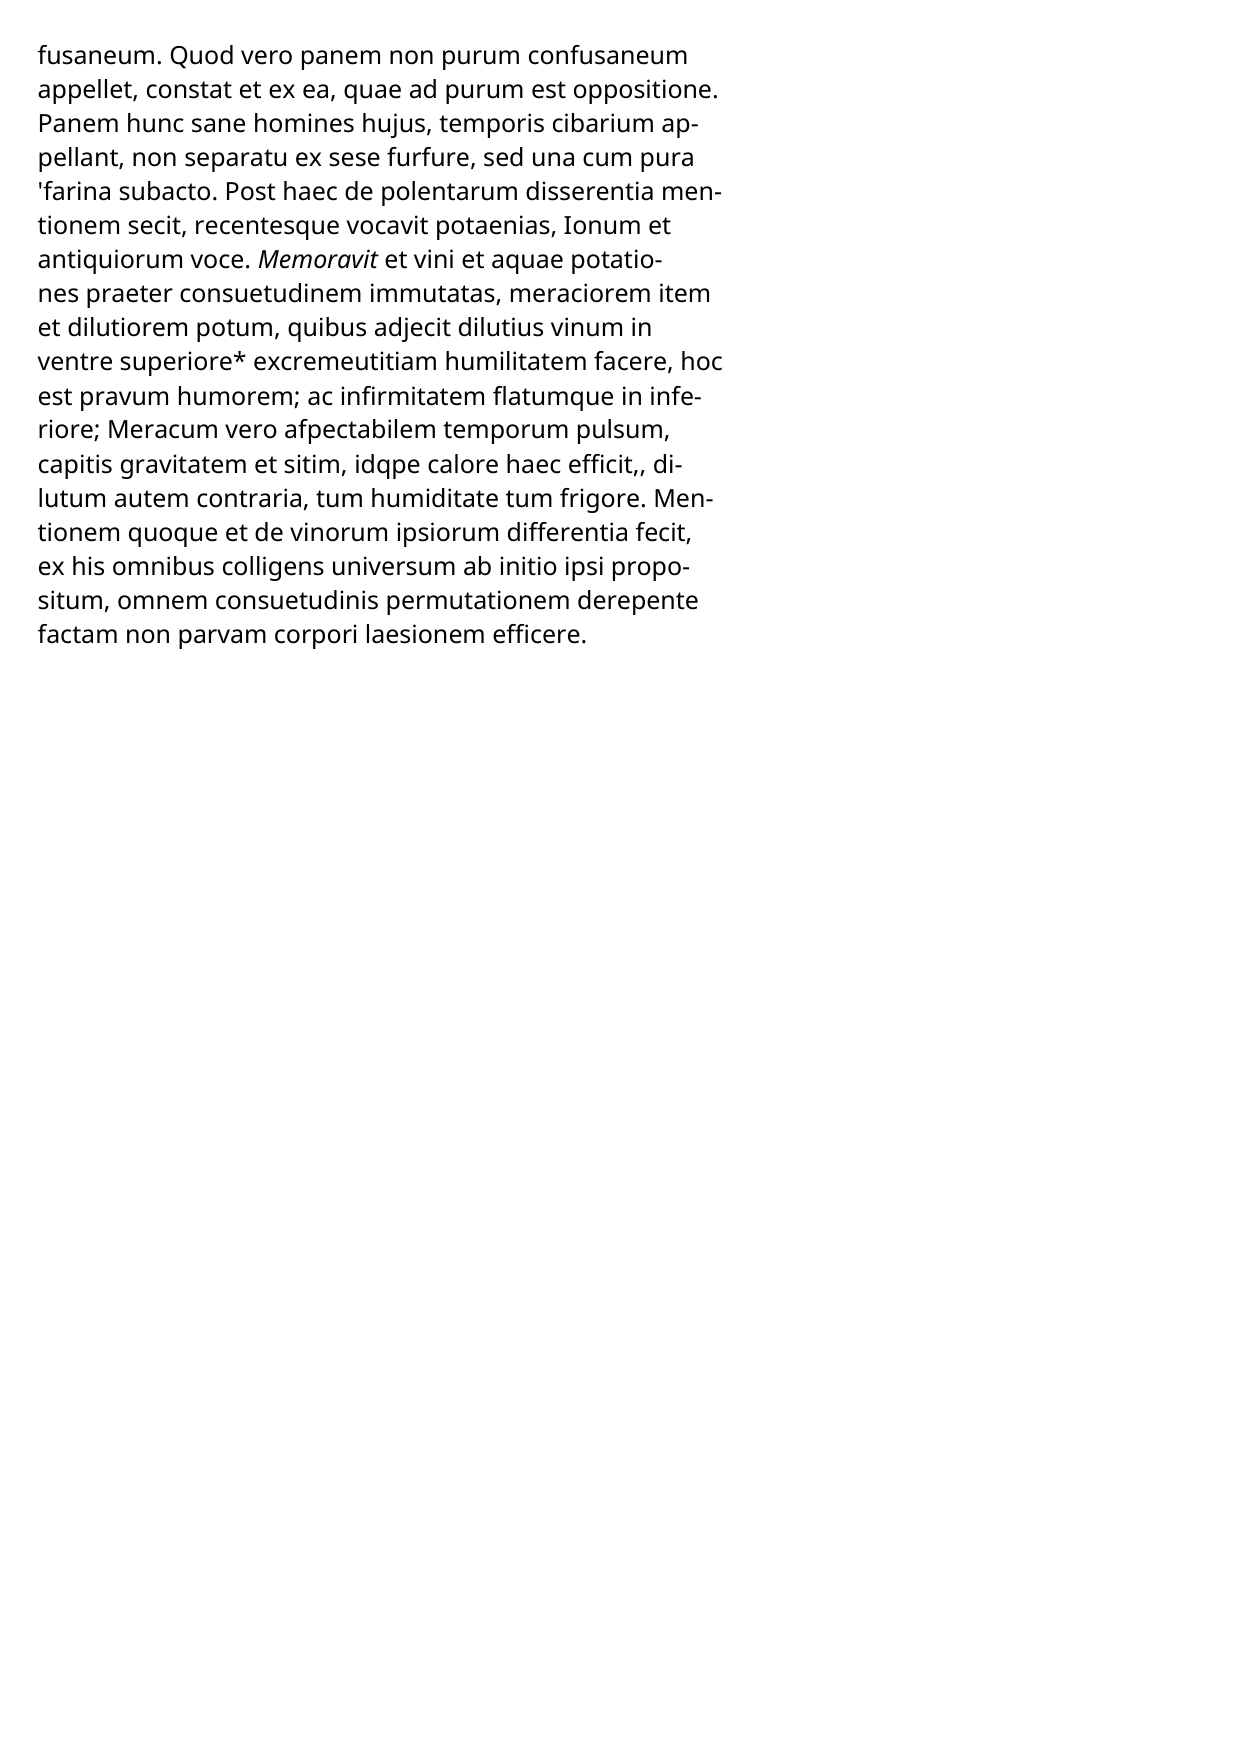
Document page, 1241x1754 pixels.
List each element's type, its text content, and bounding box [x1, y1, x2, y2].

text fusaneum. Quod vero panem non purum confusaneum appellet, constat et ex ea, quae ad purum est oppositione. Panem hunc sane homines hujus, temporis cibarium ap- pellant, non separatu ex sese furfure, sed una cum pura 'farina subacto. Post haec de polentarum disserentia men- tionem secit, recentesque vocavit potaenias, Ionum et antiquiorum voce. Memoravit et vini et aquae potatio- nes praeter consuetudinem immutatas, meraciorem item et dilutiorem potum, quibus adjecit dilutius vinum in ventre superiore* excremeutitiam humilitatem facere, hoc est pravum humorem; ac infirmitatem flatumque in infe- riore; Meracum vero afpectabilem temporum pulsum, capitis gravitatem et sitim, idqpe calore haec efficit,, di- lutum autem contraria, tum humiditate tum frigore. Men- tionem quoque et de vinorum ipsiorum differentia fecit, ex his omnibus colligens universum ab initio ipsi propo- situm, omnem consuetudinis permutationem derepente factam non parvam corpori laesionem efficere. [37, 37, 1203, 651]
